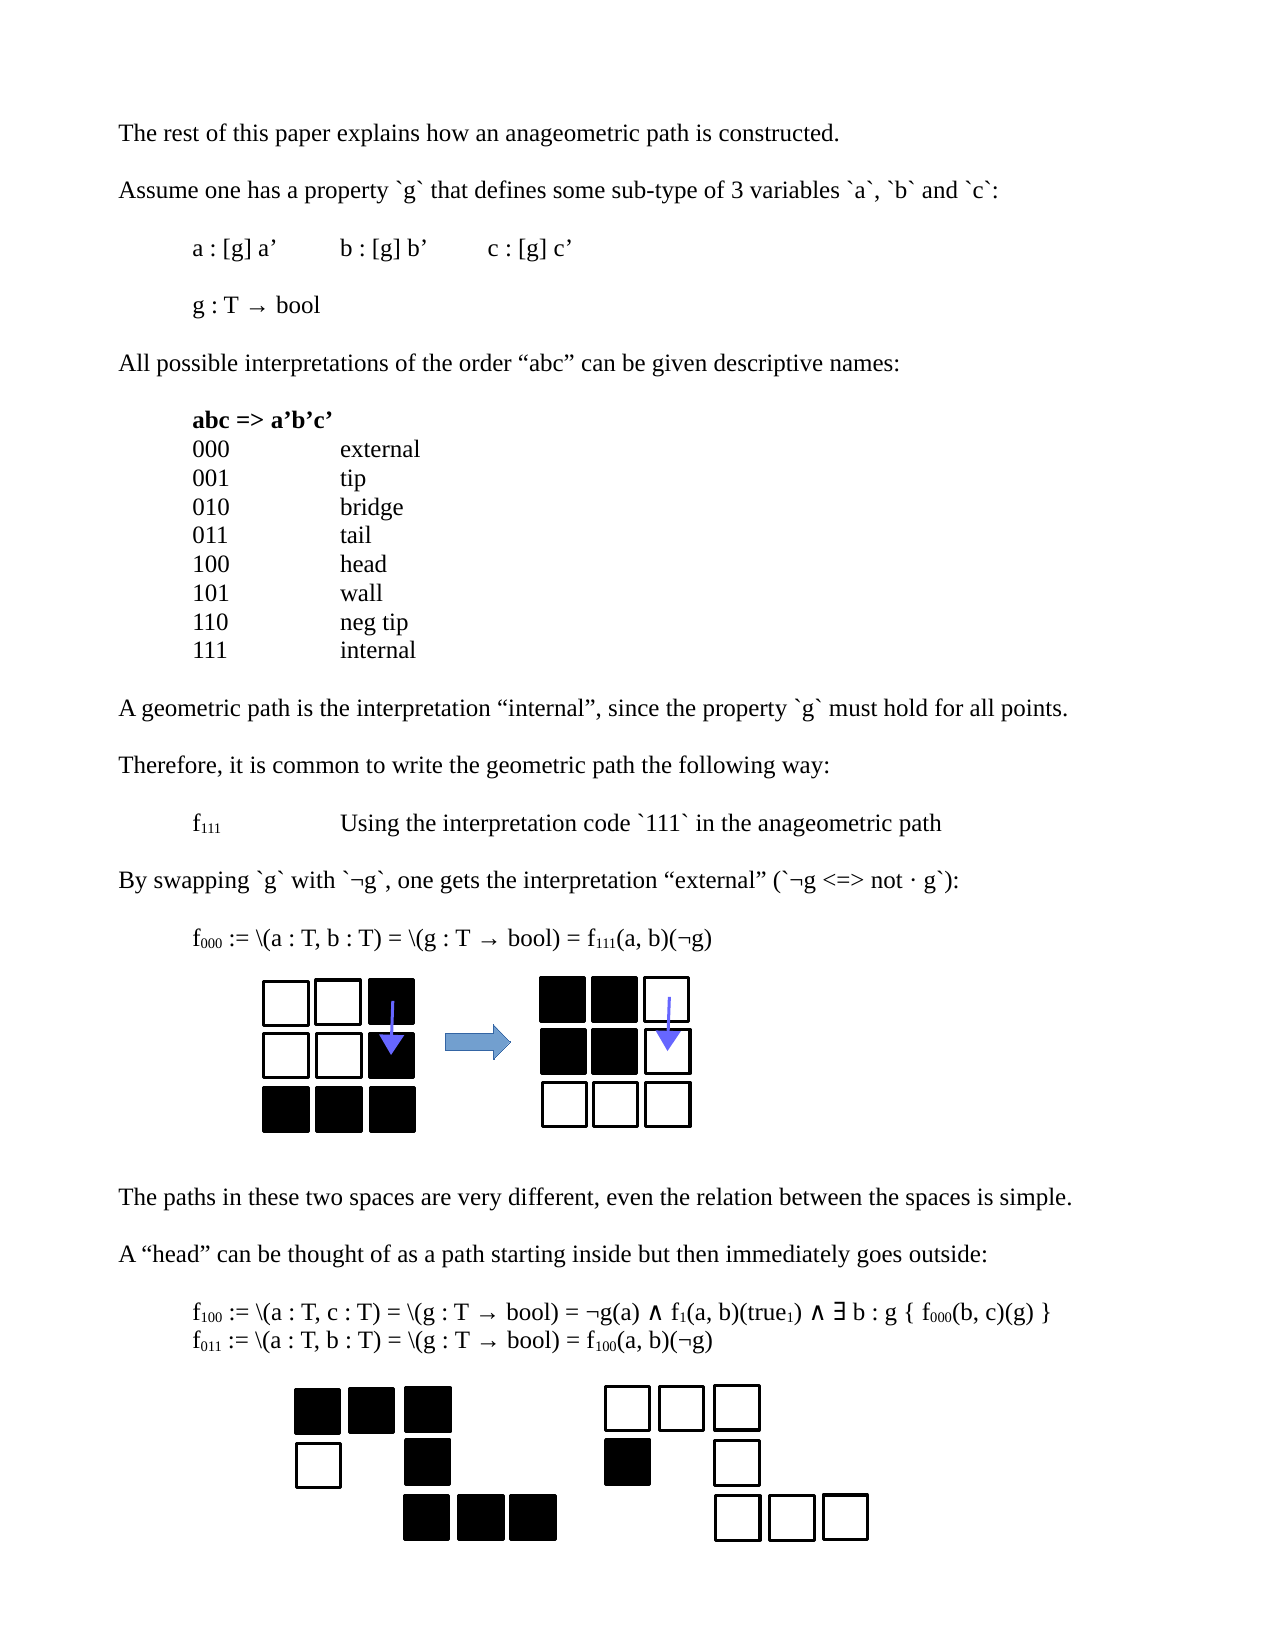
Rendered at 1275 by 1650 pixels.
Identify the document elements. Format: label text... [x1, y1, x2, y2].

text 101 wall [118, 578, 1157, 607]
text g : T → bool [118, 291, 1157, 319]
text 110 neg tip [118, 607, 1157, 636]
text Therefore, it is common to write the geometric path the following way: [118, 751, 1157, 779]
text 010 bridge [118, 492, 1157, 521]
text 111 internal [118, 636, 1157, 664]
text The paths in these two spaces are very different, even the relation between the spaces is simple. [118, 1182, 1157, 1211]
text All possible interpretations of the order “abc” can be given descriptive names: [118, 348, 1157, 377]
text f011 := \(a : T, b : T) = \(g : T → bool) = f100(a, b)(¬g) [118, 1326, 1157, 1354]
text a : [g] a’ b : [g] b’ c : [g] c’ [118, 233, 1157, 262]
text f100 := \(a : T, c : T) = \(g : T → bool) = ¬g(a) ∧ f1(a, b)(true1) ∧ ∃ b : g { f000(b, c)(g) } [118, 1297, 1157, 1326]
text The rest of this paper explains how an anageometric path is constructed. [118, 118, 1157, 147]
text 011 tail [118, 521, 1157, 549]
text abc => a’b’c’ [118, 406, 1157, 434]
text f000 := \(a : T, b : T) = \(g : T → bool) = f111(a, b)(¬g) [118, 923, 1157, 952]
text 100 head [118, 549, 1157, 578]
text A “head” can be thought of as a path starting inside but then immediately goes outside: [118, 1239, 1157, 1268]
text f111 Using the interpretation code `111` in the anageometric path [118, 808, 1157, 837]
text By swapping `g` with `¬g`, one gets the interpretation “external” (`¬g <=> not · g`): [118, 866, 1157, 894]
text Assume one has a property `g` that defines some sub-type of 3 variables `a`, `b` and `c`: [118, 176, 1157, 204]
text 000 external [118, 434, 1157, 463]
text A geometric path is the interpretation “internal”, since the property `g` must hold for all points. [118, 693, 1157, 722]
text 001 tip [118, 463, 1157, 492]
